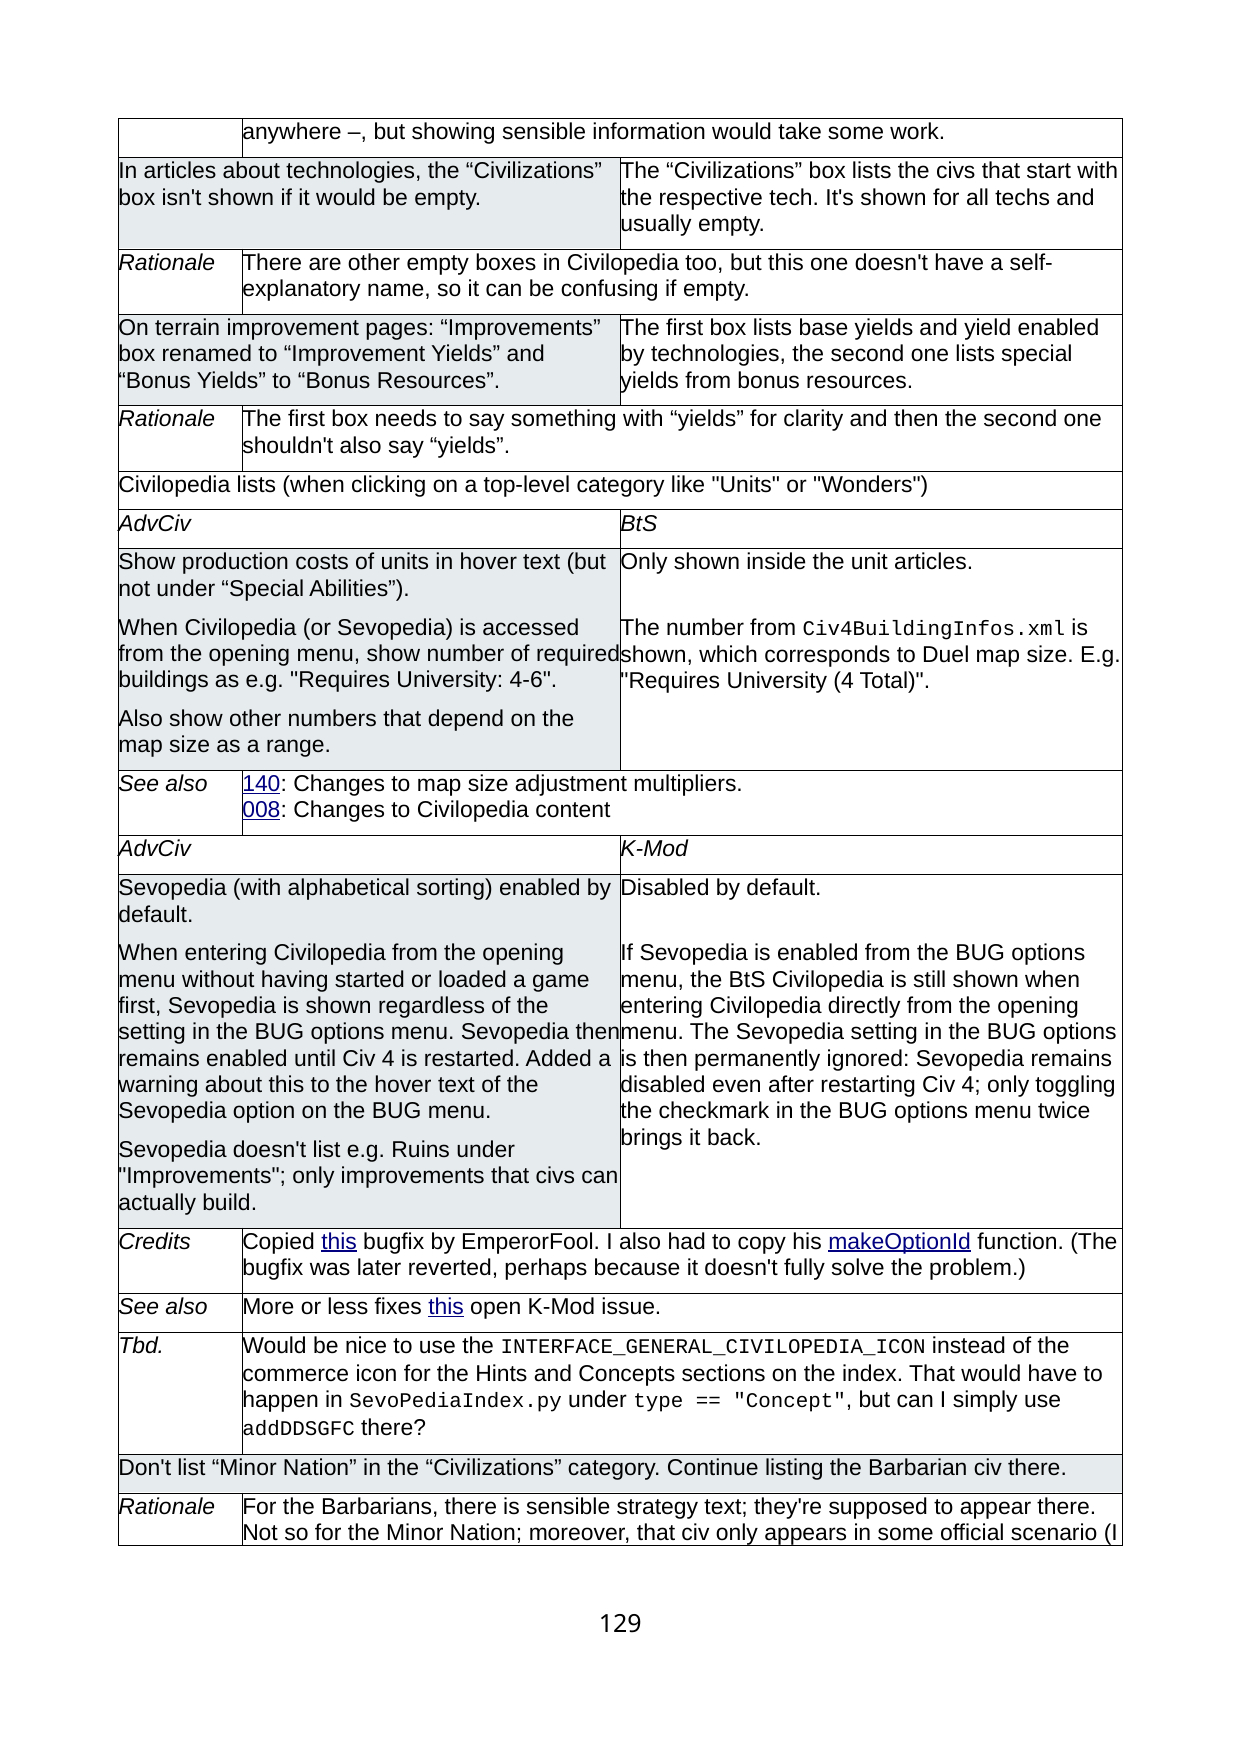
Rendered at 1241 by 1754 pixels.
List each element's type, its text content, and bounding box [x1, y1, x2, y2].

table_cell [119, 119, 242, 157]
table_cell Tbd. [119, 1333, 242, 1454]
table_cell Credits [119, 1229, 242, 1293]
table_cell Would be nice to use the INTERFACE_GENERAL_CIVILOPEDIA_ICON instead of the commerce icon for the Hints and Concepts sections on the index. That would have to happen in SevoPediaIndex.py under type == "Concept", but can I simply use addDDSGFC there? [243, 1333, 1122, 1454]
table_cell Show production costs of units in hover text (but not under “Special Abilities”). When Civilopedia (or Sevopedia) is accessed from the opening menu, show number of required buildings as e.g. "Requires University: 4-6". Also show other numbers that depend on the map size as a range. [119, 549, 620, 770]
table_cell 140: Changes to map size adjustment multipliers. 008: Changes to Civilopedia content [243, 771, 1122, 835]
table_cell More or less fixes this open K-Mod issue. [243, 1294, 1122, 1332]
table_cell On terrain improvement pages: “Improvements” box renamed to “Improvement Yields” and “Bonus Yields” to “Bonus Resources”. [119, 315, 620, 405]
table_cell Don't list “Minor Nation” in the “Civilizations” category. Continue listing the Barbarian civ there. [119, 1455, 1122, 1492]
table_cell AdvCiv [119, 836, 620, 874]
table_cell Sevopedia (with alphabetical sorting) enabled by default. When entering Civilopedia from the opening menu without having started or loaded a game first, Sevopedia is shown regardless of the setting in the BUG options menu. Sevopedia then remains enabled until Civ 4 is restarted. Added a warning about this to the hover text of the Sevopedia option on the BUG menu. Sevopedia doesn't list e.g. Ruins under "Improvements"; only improvements that civs can actually build. [119, 875, 620, 1228]
table_cell Rationale [119, 1494, 242, 1545]
table_cell For the Barbarians, there is sensible strategy text; they're supposed to appear there. Not so for the Minor Nation; moreover, that civ only appears in some official scenario (I [243, 1494, 1122, 1545]
table_cell Rationale [119, 250, 242, 314]
table_cell The first box needs to say something with “yields” for clarity and then the second one shouldn't also say “yields”. [243, 406, 1122, 471]
table_cell Civilopedia lists (when clicking on a top-level category like "Units" or "Wonders") [119, 472, 1122, 509]
table_cell AdvCiv [119, 510, 620, 548]
table_cell See also [119, 771, 242, 835]
table_cell In articles about technologies, the “Civilizations” box isn't shown if it would be empty. [119, 158, 620, 248]
table_cell Disabled by default. If Sevopedia is enabled from the BUG options menu, the BtS Civilopedia is still shown when entering Civilopedia directly from the opening menu. The Sevopedia setting in the BUG options is then permanently ignored: Sevopedia remains disabled even after restarting Civ 4; only toggling the checkmark in the BUG options menu twice brings it back. [621, 875, 1122, 1228]
table_cell Copied this bugfix by EmperorFool. I also had to copy his makeOptionId function. (The bugfix was later reverted, perhaps because it doesn't fully solve the problem.) [243, 1229, 1122, 1293]
table_cell The “Civilizations” box lists the civs that start with the respective tech. It's shown for all techs and usually empty. [621, 158, 1122, 248]
table_cell anywhere –, but showing sensible information would take some work. [243, 119, 1122, 157]
table_cell Only shown inside the unit articles. The number from Civ4BuildingInfos.xml is shown, which corresponds to Duel map size. E.g. "Requires University (4 Total)". [621, 549, 1122, 770]
table_cell There are other empty boxes in Civilopedia too, but this one doesn't have a self-explanatory name, so it can be confusing if empty. [243, 250, 1122, 314]
table_cell BtS [621, 510, 1122, 548]
table_cell Rationale [119, 406, 242, 471]
table_cell See also [119, 1294, 242, 1332]
table_cell K-Mod [621, 836, 1122, 874]
table_cell The first box lists base yields and yield enabled by technologies, the second one lists special yields from bonus resources. [621, 315, 1122, 405]
